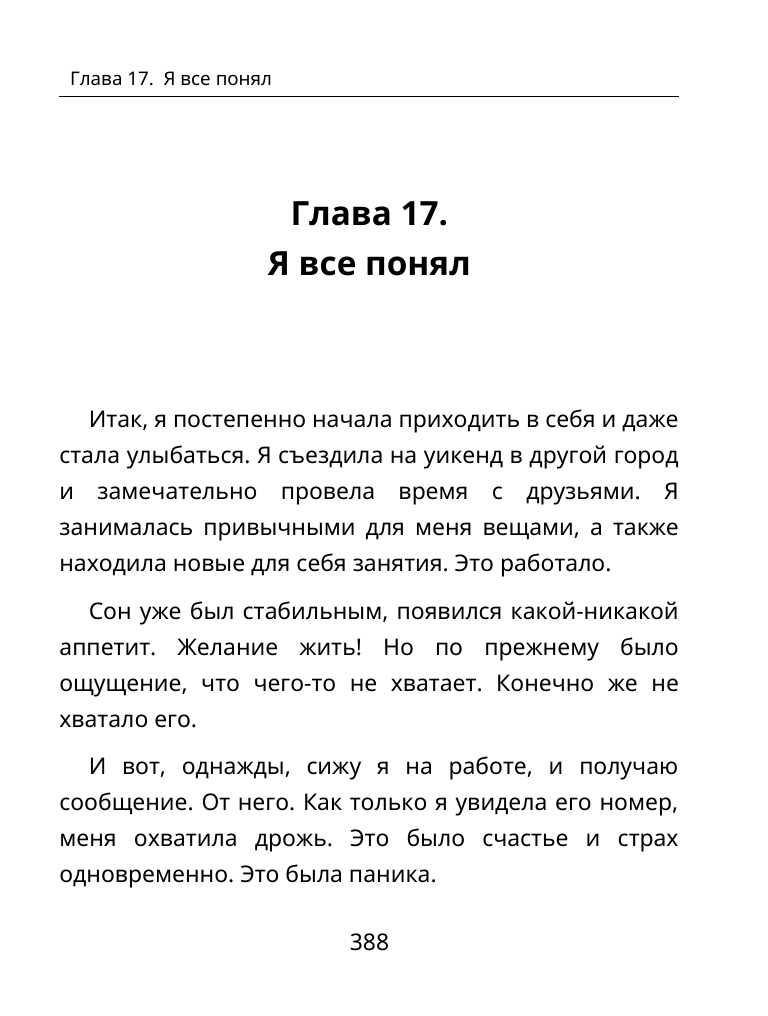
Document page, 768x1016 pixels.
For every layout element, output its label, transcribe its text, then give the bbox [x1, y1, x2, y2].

text Итак, я постепенно начала приходить в себя и даже стала улыбаться. Я съездила на уикенд в другой город и замечательно провела время с друзьями. Я занималась привычными для меня вещами, а также находила новые для себя занятия. Это работало. [59, 403, 679, 578]
text И вот, однажды, сижу я на работе, и получаю сообщение. От него. Как только я увидела его номер, меня охватила дрожь. Это было счастье и страх одновременно. Это была паника. [59, 750, 679, 889]
text Сон уже был стабильным, появился какой-никакой аппетит. Желание жить! Но по прежнему было ощущение, что чего-то не хватает. Конечно же не хватало его. [59, 595, 679, 734]
subtitle Глава 17. Я все понял [59, 185, 679, 285]
